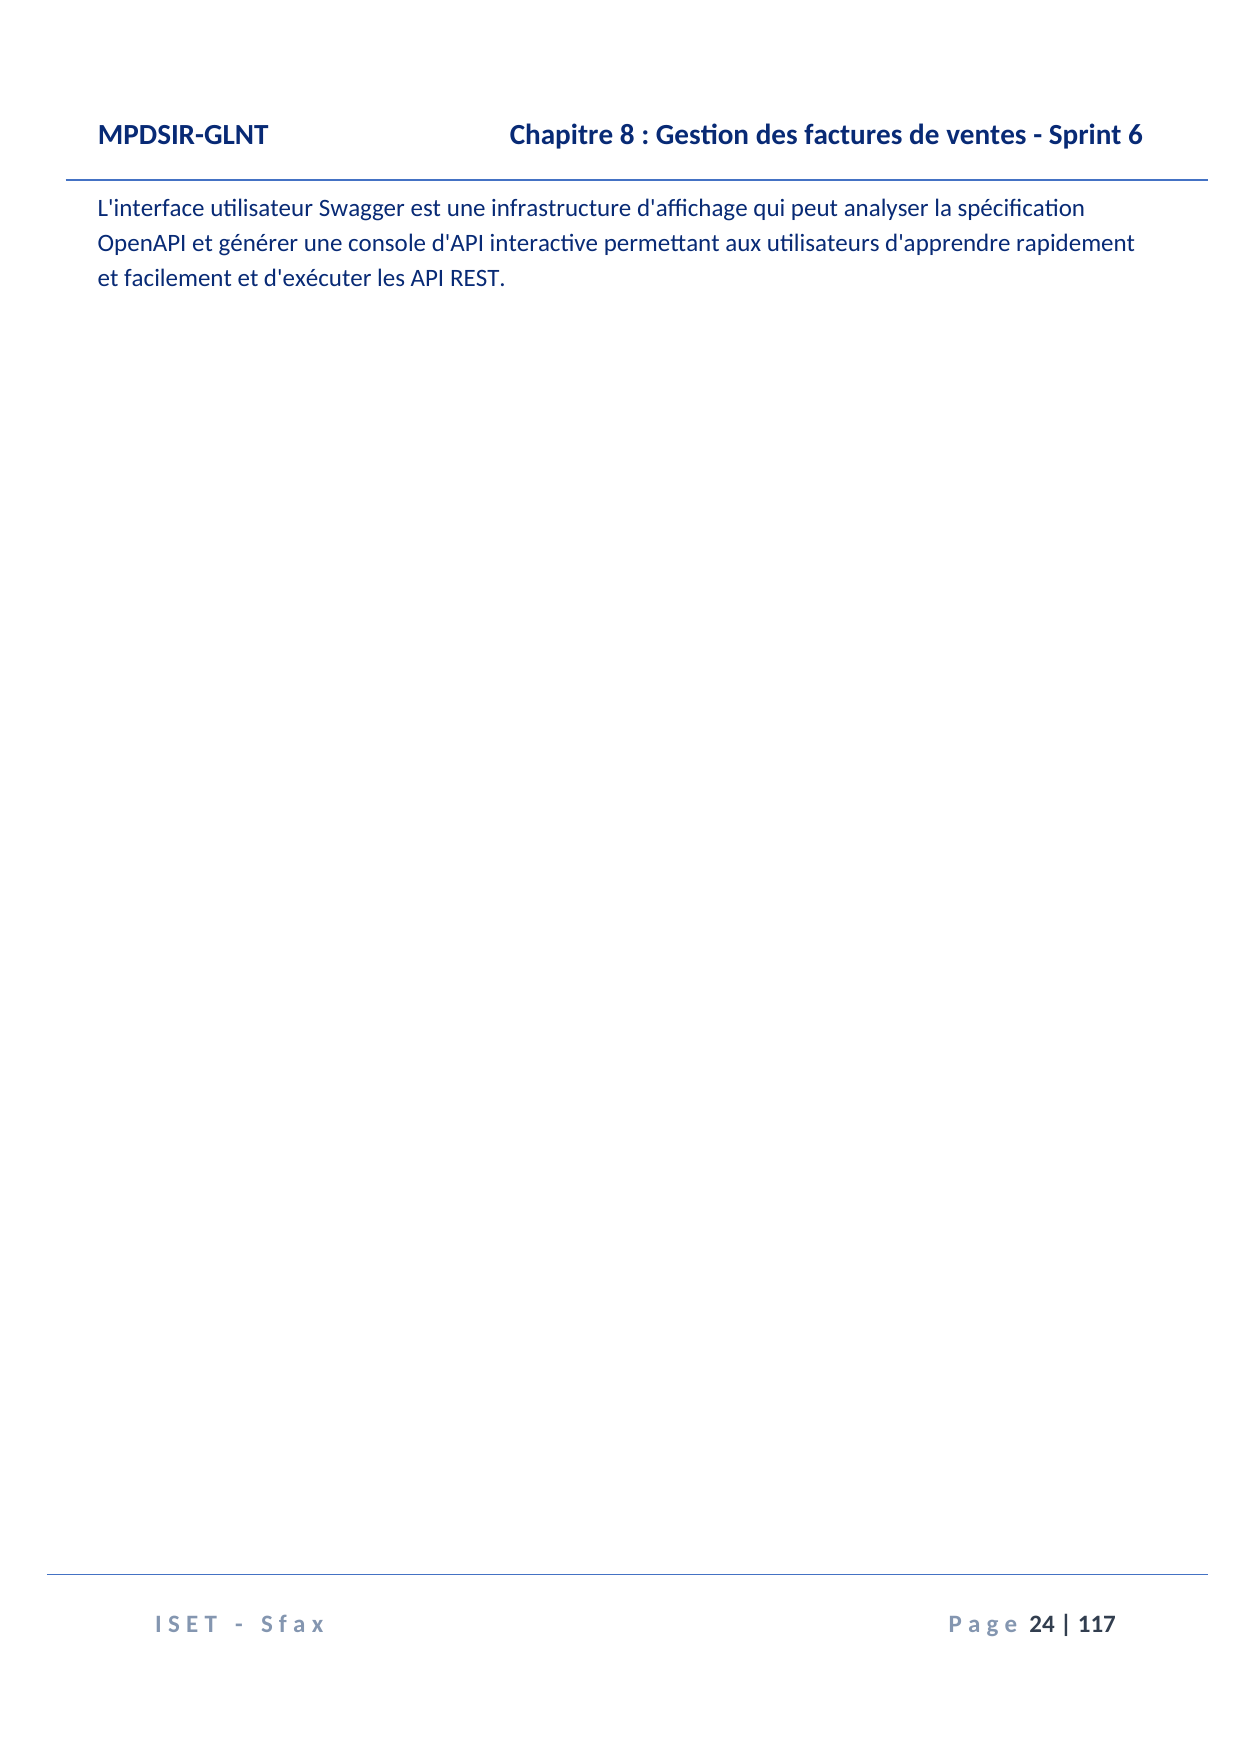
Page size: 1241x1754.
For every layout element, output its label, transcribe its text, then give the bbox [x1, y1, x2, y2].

text L'interface utilisateur Swagger est une infrastructure d'affichage qui peut analyser la spécification OpenAPI et générer une console d'API interactive permettant aux utilisateurs d'apprendre rapidement et facilement et d'exécuter les API REST. [97, 192, 1143, 293]
